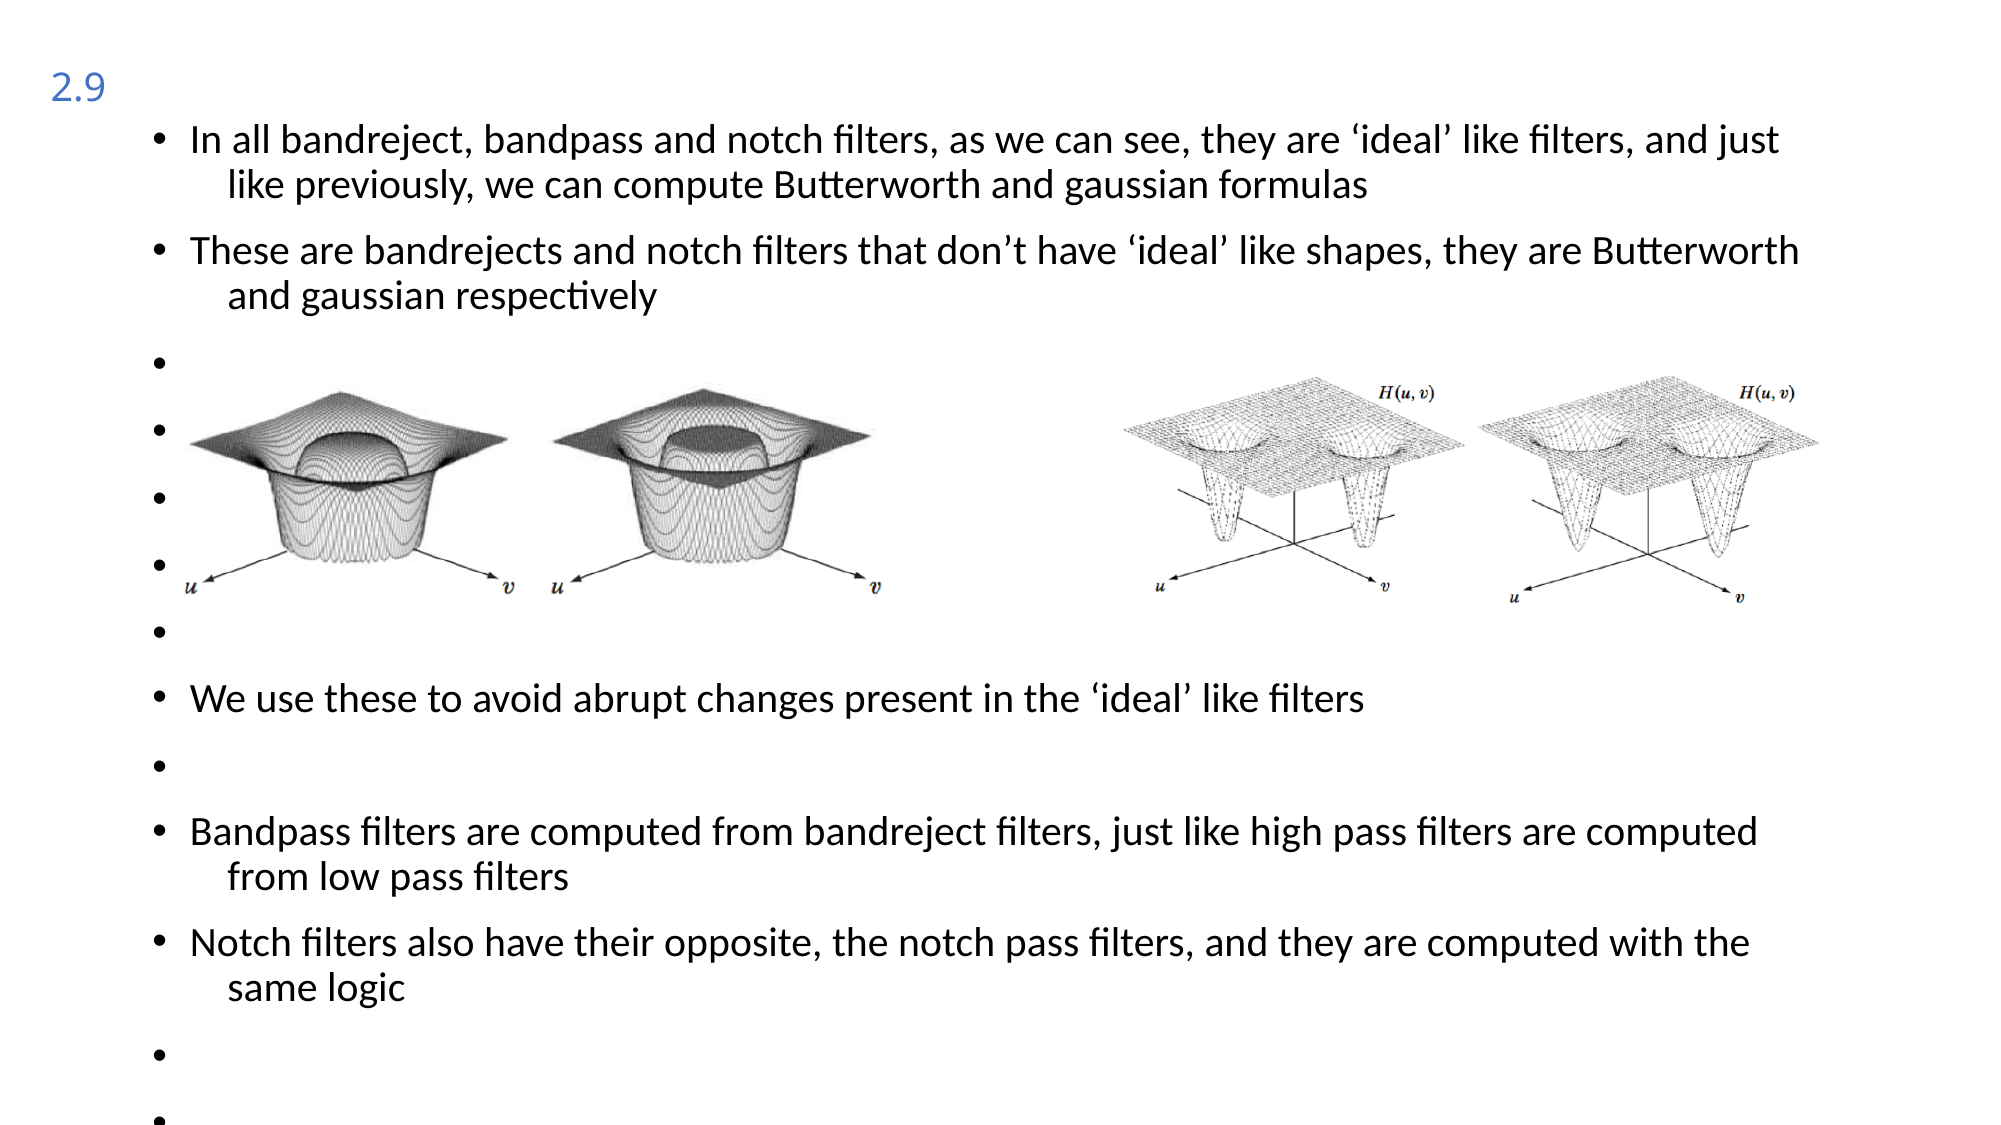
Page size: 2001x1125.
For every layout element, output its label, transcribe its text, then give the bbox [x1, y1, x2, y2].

list In all bandreject, bandpass and notch filters, as we can see, they are ‘ideal’ like filters, and just like previously, we can compute Butterworth and gaussian formulas These are bandrejects and notch filters that don’t have ‘ideal’ like shapes, they are Butterworth and gaussian respectively We use these to avoid abrupt changes present in the ‘ideal’ like filters Bandpass filters are computed from bandreject filters, just like high pass filters are computed from low pass filters Notch filters also have their opposite, the notch pass filters, and they are computed with the same logic [137, 110, 1863, 1035]
picture [1111, 373, 1825, 606]
text_box 2.9 [35, 46, 129, 131]
picture [175, 382, 889, 598]
